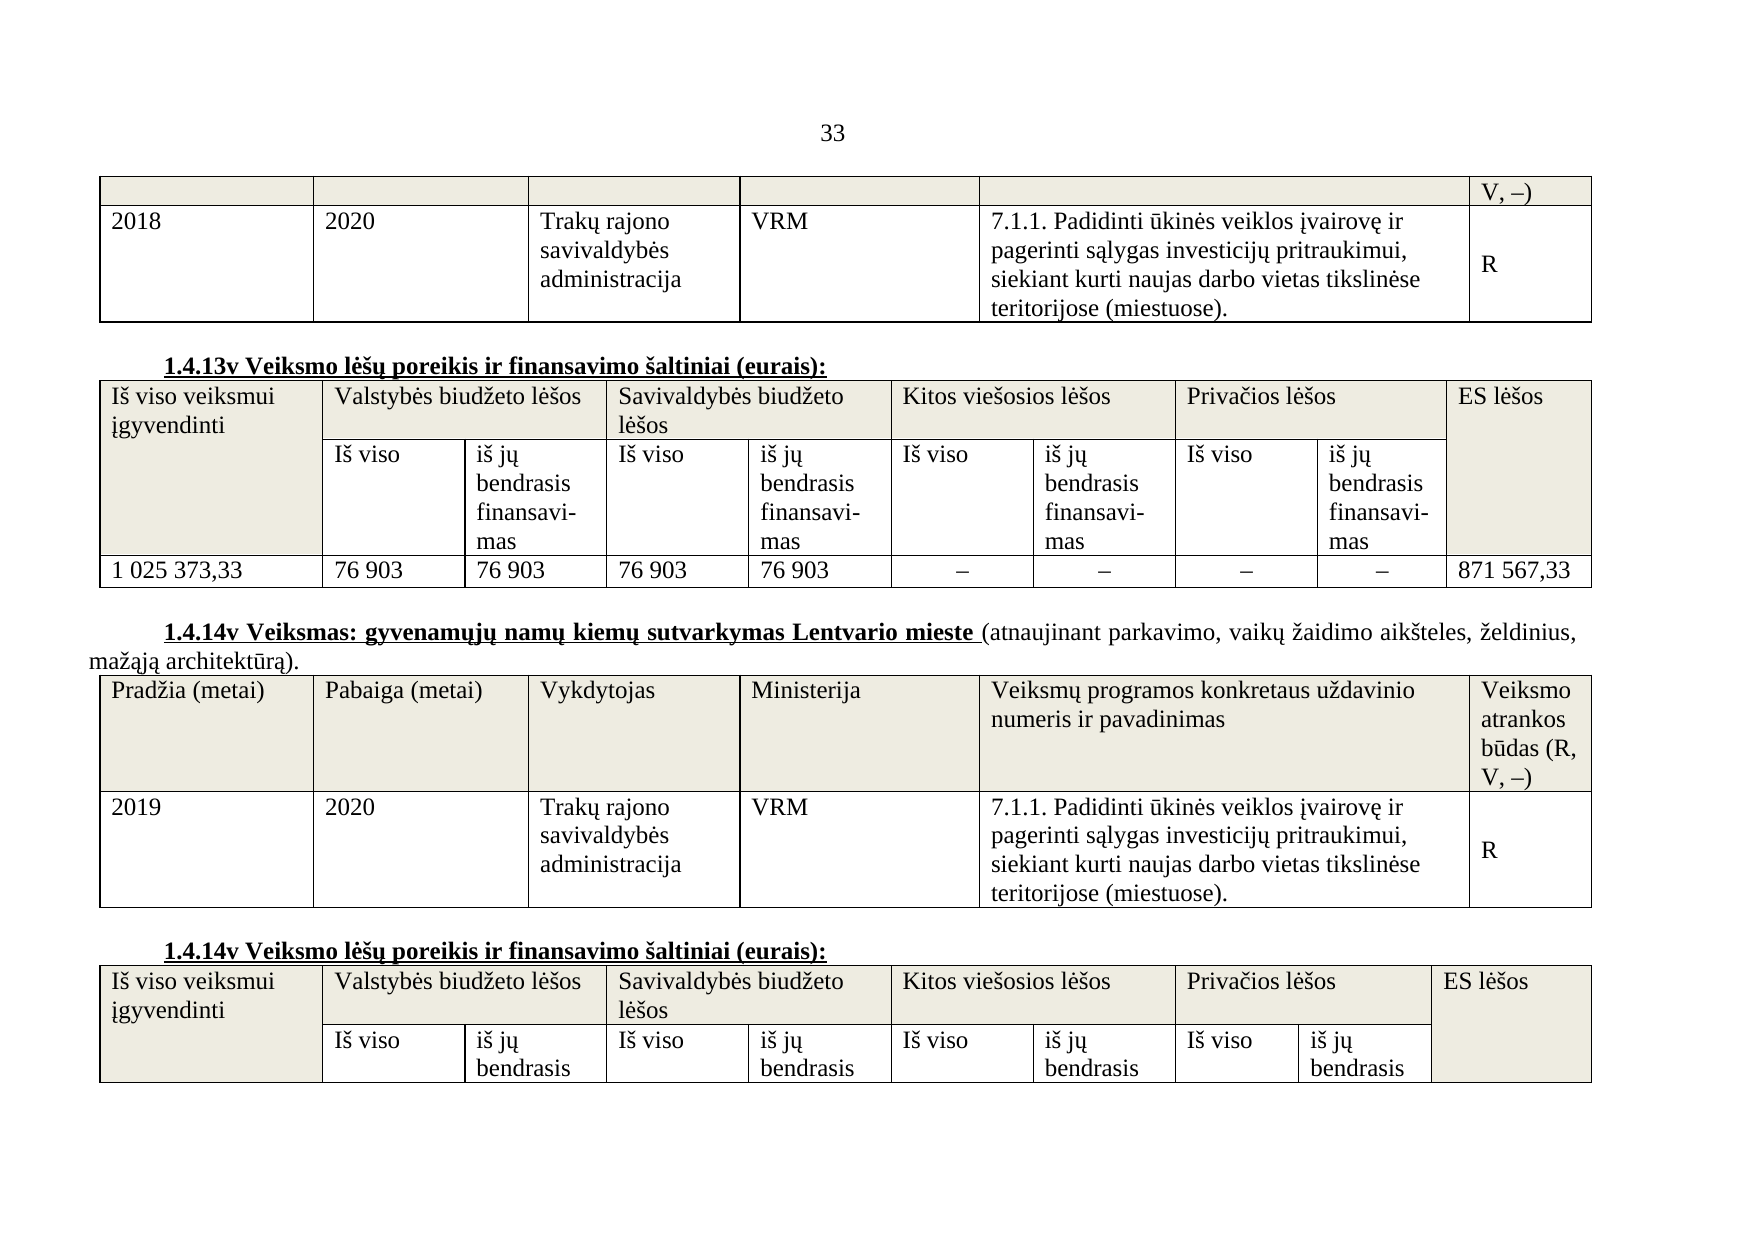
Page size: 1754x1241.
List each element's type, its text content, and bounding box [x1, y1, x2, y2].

table_cell iš jų bendrasis [466, 1025, 606, 1082]
text 1.4.13v Veiksmo lėšų poreikis ir finansavimo šaltiniai (eurais): [89, 351, 1577, 380]
table_cell iš jų bendrasis finansavi- mas [1034, 440, 1175, 554]
table_cell Iš viso [892, 1025, 1033, 1082]
table_header Kitos viešosios lėšos [892, 966, 1175, 1024]
table_header ES lėšos [1447, 381, 1591, 554]
table_cell – [1176, 556, 1317, 587]
table_cell 76 903 [607, 556, 748, 587]
table_cell 1 025 373,33 [101, 556, 322, 587]
table_cell 76 903 [466, 556, 606, 587]
table_cell 2018 [101, 206, 313, 321]
table_cell iš jų bendrasis [1299, 1025, 1431, 1082]
table_header [529, 177, 739, 205]
table_cell iš jų bendrasis finansavi- mas [1318, 440, 1446, 554]
table_cell 2020 [314, 792, 528, 907]
table_cell Iš viso [607, 440, 748, 554]
table_header Veiksmų programos konkretaus uždavinio numeris ir pavadinimas [980, 676, 1469, 791]
table_cell 7.1.1. Padidinti ūkinės veiklos įvairovę ir pagerinti sąlygas investicijų pritraukimui, siekiant kurti naujas darbo vietas tikslinėse teritorijose (miestuose). [980, 206, 1469, 321]
table_cell – [1034, 556, 1175, 587]
table_header Valstybės biudžeto lėšos [323, 381, 606, 438]
table_header Veiksmo atrankos būdas (R, V, –) [1470, 676, 1591, 791]
table_header [980, 177, 1469, 205]
table_cell Trakų rajono savivaldybės administracija [529, 206, 739, 321]
table_cell – [1318, 556, 1446, 587]
table_header Privačios lėšos [1176, 381, 1446, 438]
table_header Iš viso veiksmui įgyvendinti [101, 966, 322, 1082]
table_cell iš jų bendrasis [1034, 1025, 1175, 1082]
table_cell Trakų rajono savivaldybės administracija [529, 792, 739, 907]
table_header V, –) [1470, 177, 1591, 205]
table_cell – [892, 556, 1033, 587]
table_header [741, 177, 979, 205]
table_cell iš jų bendrasis finansavi- mas [466, 440, 606, 554]
table_cell Iš viso [607, 1025, 748, 1082]
table_cell 7.1.1. Padidinti ūkinės veiklos įvairovę ir pagerinti sąlygas investicijų pritraukimui, siekiant kurti naujas darbo vietas tikslinėse teritorijose (miestuose). [980, 792, 1469, 907]
table_cell iš jų bendrasis [749, 1025, 891, 1082]
table_header Pabaiga (metai) [314, 676, 528, 791]
table_header Pradžia (metai) [101, 676, 313, 791]
table_header Valstybės biudžeto lėšos [323, 966, 606, 1024]
table_cell Iš viso [892, 440, 1033, 554]
table_cell iš jų bendrasis finansavi- mas [749, 440, 891, 554]
table_cell Iš viso [1176, 1025, 1298, 1082]
table_header Savivaldybės biudžeto lėšos [607, 381, 891, 438]
table_cell R [1470, 206, 1591, 321]
table_cell 76 903 [323, 556, 464, 587]
table_cell Iš viso [323, 440, 464, 554]
table_cell VRM [741, 206, 979, 321]
text 1.4.14v Veiksmo lėšų poreikis ir finansavimo šaltiniai (eurais): [89, 936, 1577, 965]
table_header Vykdytojas [529, 676, 739, 791]
table_cell Iš viso [1176, 440, 1317, 554]
table_header Iš viso veiksmui įgyvendinti [101, 381, 322, 554]
table_header ES lėšos [1432, 966, 1591, 1082]
table_cell 76 903 [749, 556, 891, 587]
table_header Kitos viešosios lėšos [892, 381, 1175, 438]
table_cell 871 567,33 [1447, 556, 1591, 587]
table_header [314, 177, 528, 205]
table_header [101, 177, 313, 205]
table_cell 2019 [101, 792, 313, 907]
text 1.4.14v Veiksmas: gyvenamųjų namų kiemų sutvarkymas Lentvario mieste (atnaujinant parkavimo, vaikų žaidimo aikšteles, želdinius, mažąją architektūrą). [89, 617, 1577, 674]
table_header Ministerija [741, 676, 979, 791]
table_cell 2020 [314, 206, 528, 321]
table_header Savivaldybės biudžeto lėšos [607, 966, 891, 1024]
table_cell VRM [741, 792, 979, 907]
table_cell Iš viso [323, 1025, 464, 1082]
table_header Privačios lėšos [1176, 966, 1431, 1024]
table_cell R [1470, 792, 1591, 907]
